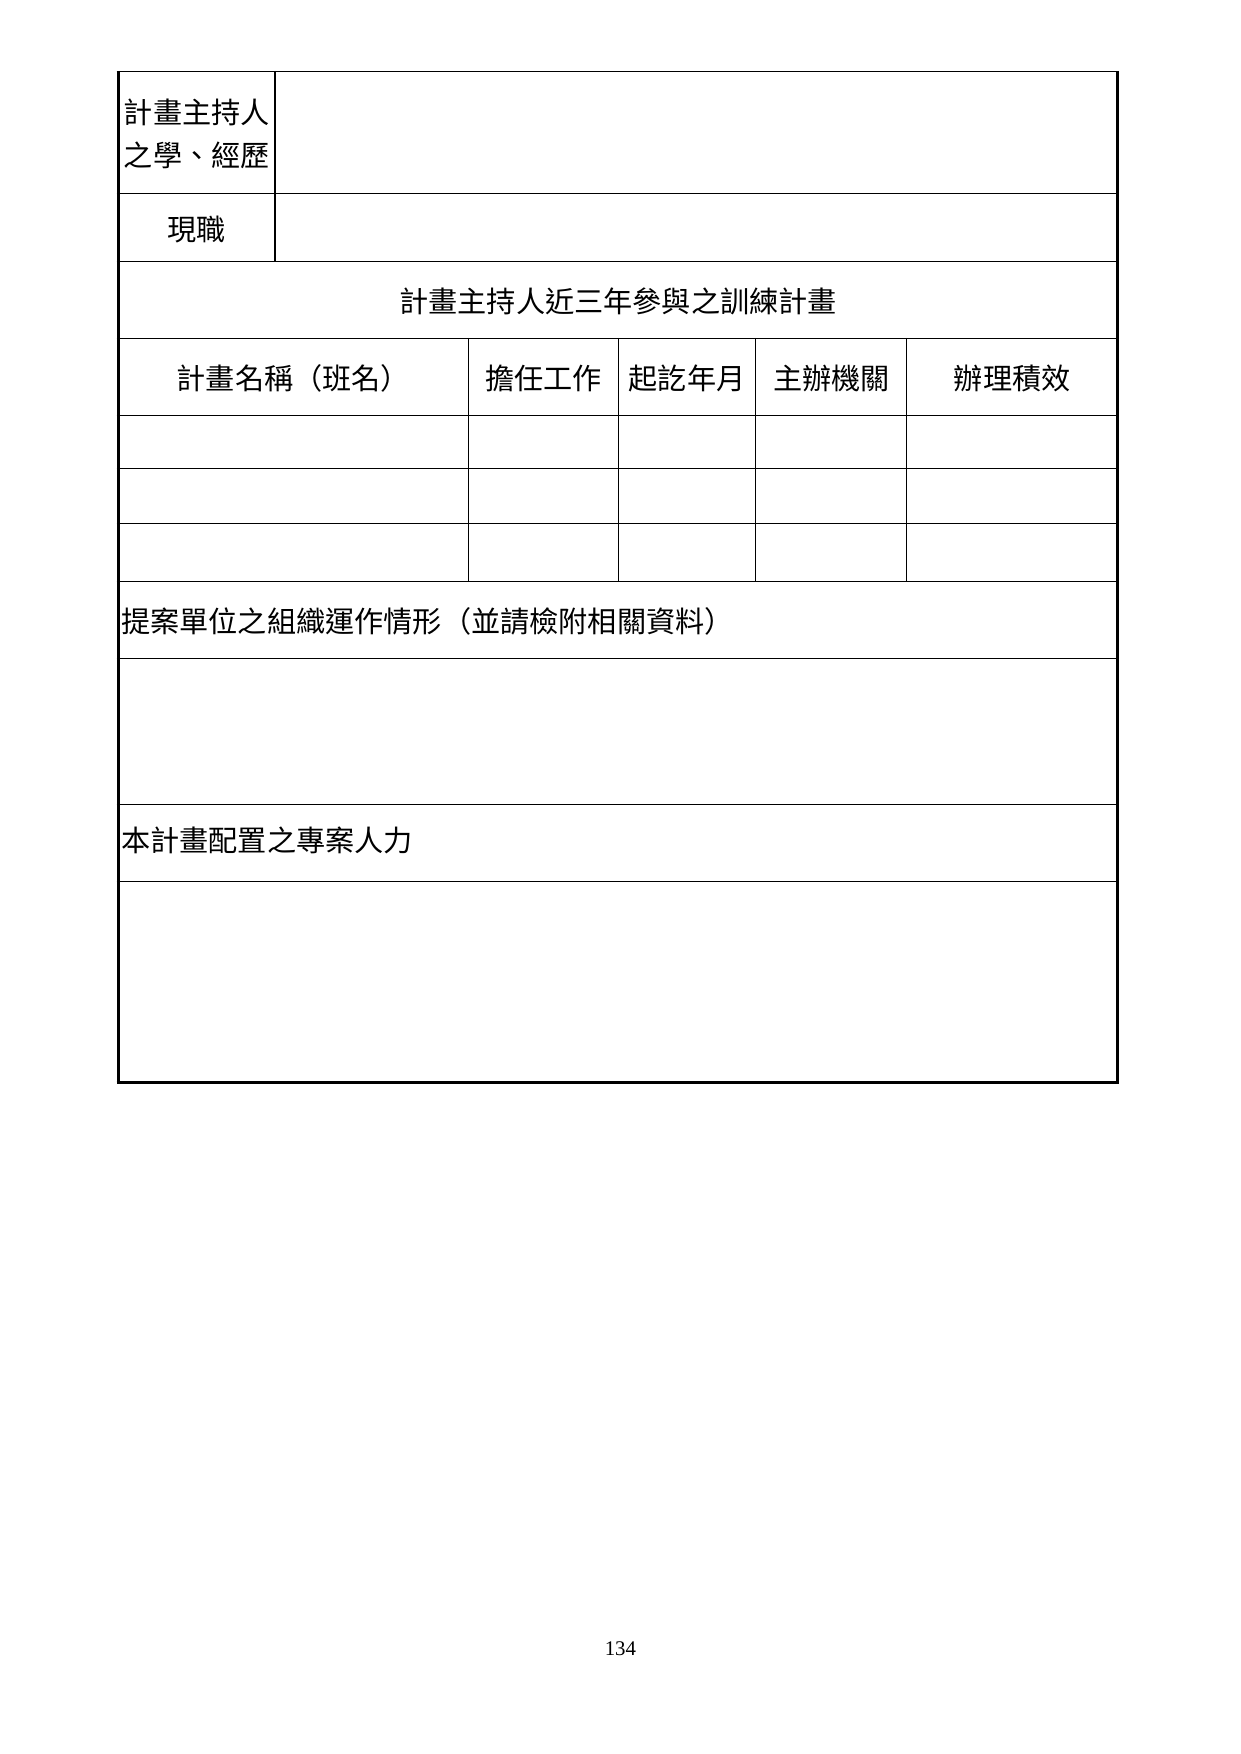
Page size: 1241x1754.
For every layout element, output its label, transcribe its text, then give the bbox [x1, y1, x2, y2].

table_cell [276, 72, 1116, 193]
table_cell [619, 416, 755, 468]
table_cell [469, 416, 618, 468]
table_cell 計畫主持人近三年參與之訓練計畫 [120, 262, 1116, 338]
table_cell [619, 469, 755, 523]
table_cell 提案單位之組織運作情形（並請檢附相關資料） [120, 582, 1116, 657]
table_cell [120, 469, 468, 523]
table_cell [120, 524, 468, 581]
table_cell [276, 194, 1116, 261]
table_cell 擔任工作 [469, 339, 618, 414]
table_cell [907, 469, 1116, 523]
table_cell 主辦機關 [756, 339, 906, 414]
table_cell 計畫名稱（班名） [120, 339, 468, 414]
table_cell 現職 [120, 194, 274, 261]
table_cell 起訖年月 [619, 339, 755, 414]
table_cell [756, 469, 906, 523]
table_cell [120, 659, 1116, 804]
table_cell [469, 524, 618, 581]
table_cell [907, 524, 1116, 581]
table_cell [907, 416, 1116, 468]
table_cell 辦理積效 [907, 339, 1116, 414]
table_cell [756, 416, 906, 468]
table_cell [756, 524, 906, 581]
table_cell 計畫主持人之學、經歷 [120, 72, 274, 193]
table_cell [469, 469, 618, 523]
table_cell [120, 882, 1116, 1081]
table_cell 本計畫配置之專案人力 [120, 805, 1116, 881]
table_cell [120, 416, 468, 468]
table_cell [619, 524, 755, 581]
